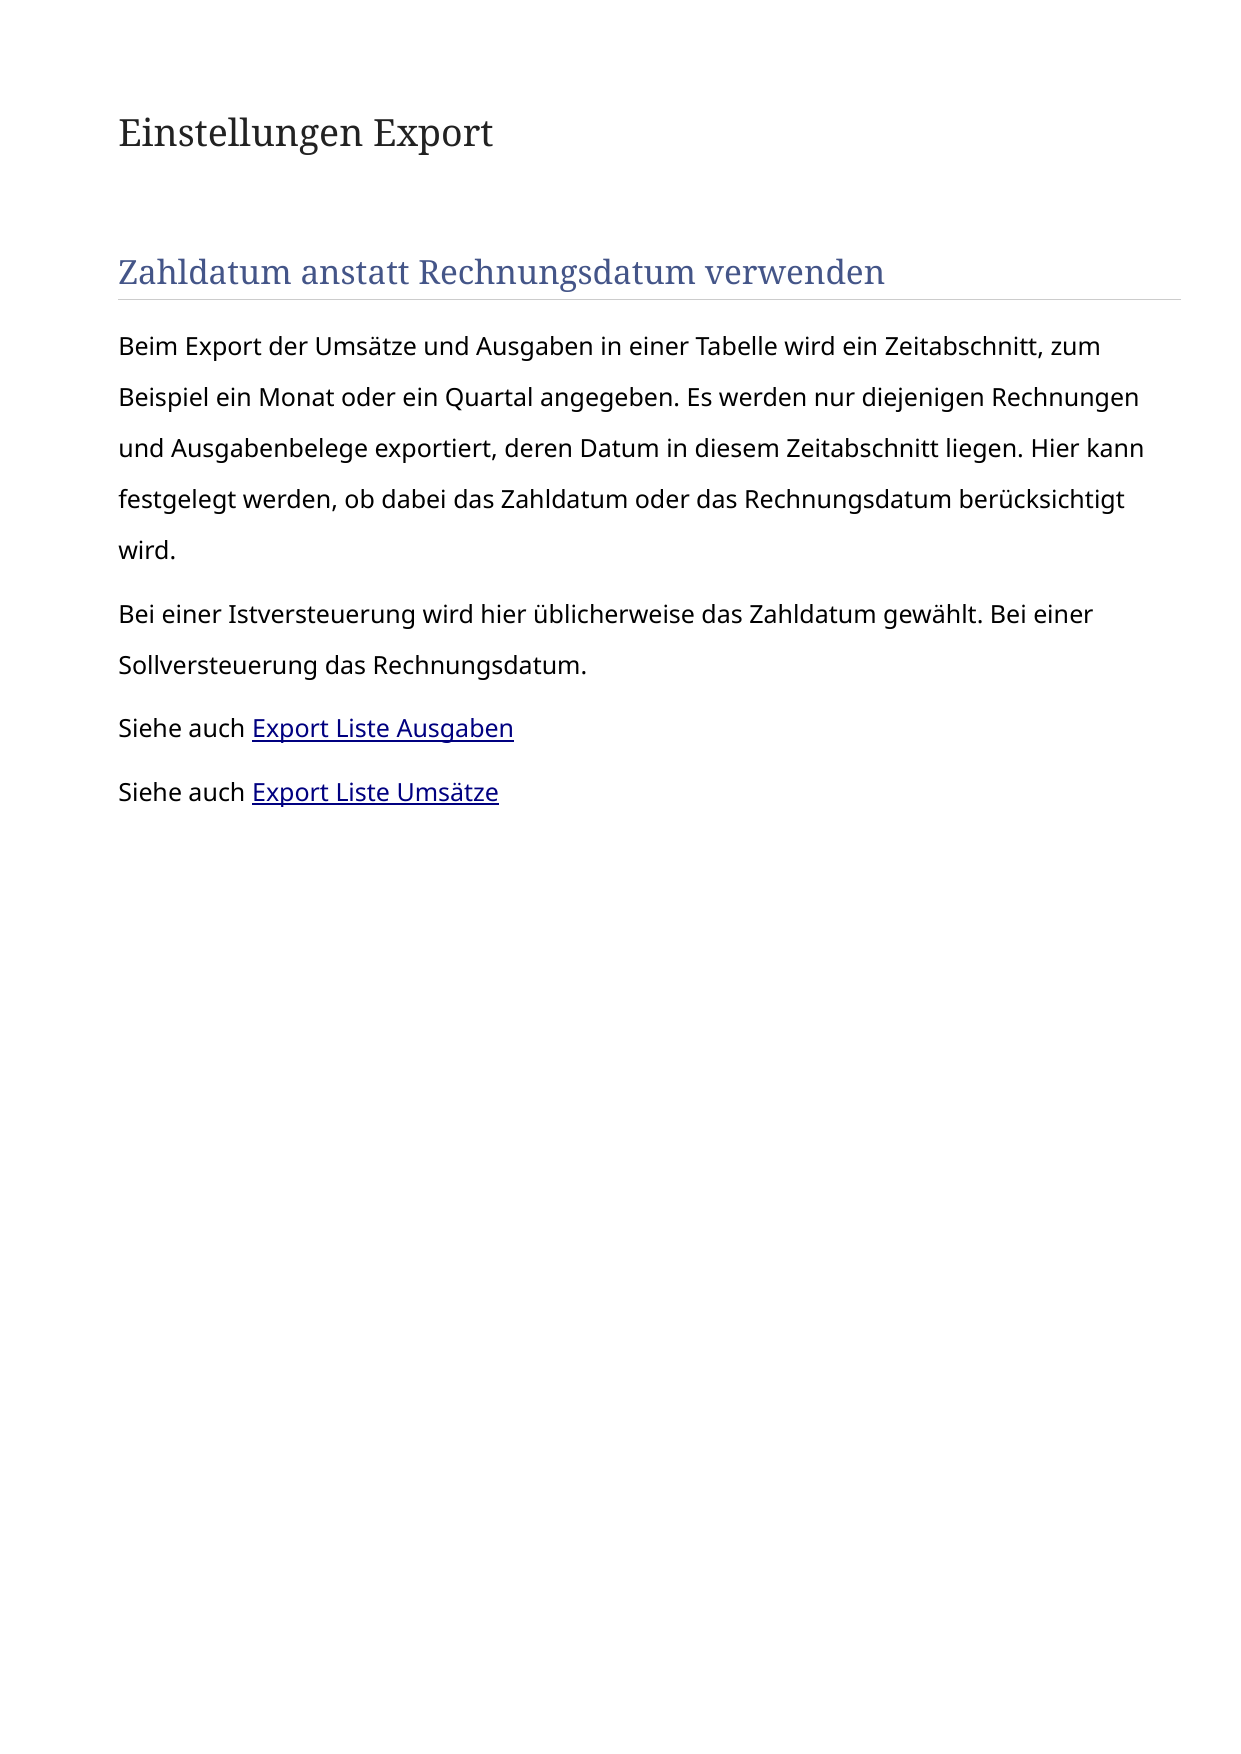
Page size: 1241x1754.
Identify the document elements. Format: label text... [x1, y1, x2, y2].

text Siehe auch Export Liste Ausgaben [118, 711, 1181, 745]
text Bei einer Istversteuerung wird hier üblicherweise das Zahldatum gewählt. Bei einer Sollversteuerung das Rechnungsdatum. [118, 596, 1181, 681]
text Siehe auch Export Liste Umsätze [118, 774, 1181, 808]
subtitle Zahldatum anstatt Rechnungsdatum verwenden [118, 249, 1181, 299]
text Beim Export der Umsätze und Ausgaben in einer Tabelle wird ein Zeitabschnitt, zum Beispiel ein Monat oder ein Quartal angegeben. Es werden nur diejenigen Rechnungen und Ausgabenbelege exportiert, deren Datum in diesem Zeitabschnitt liegen. Hier kann festgelegt werden, ob dabei das Zahldatum oder das Rechnungsdatum berücksichtigt wird. [118, 329, 1181, 567]
subtitle Einstellungen Export [118, 106, 1181, 157]
